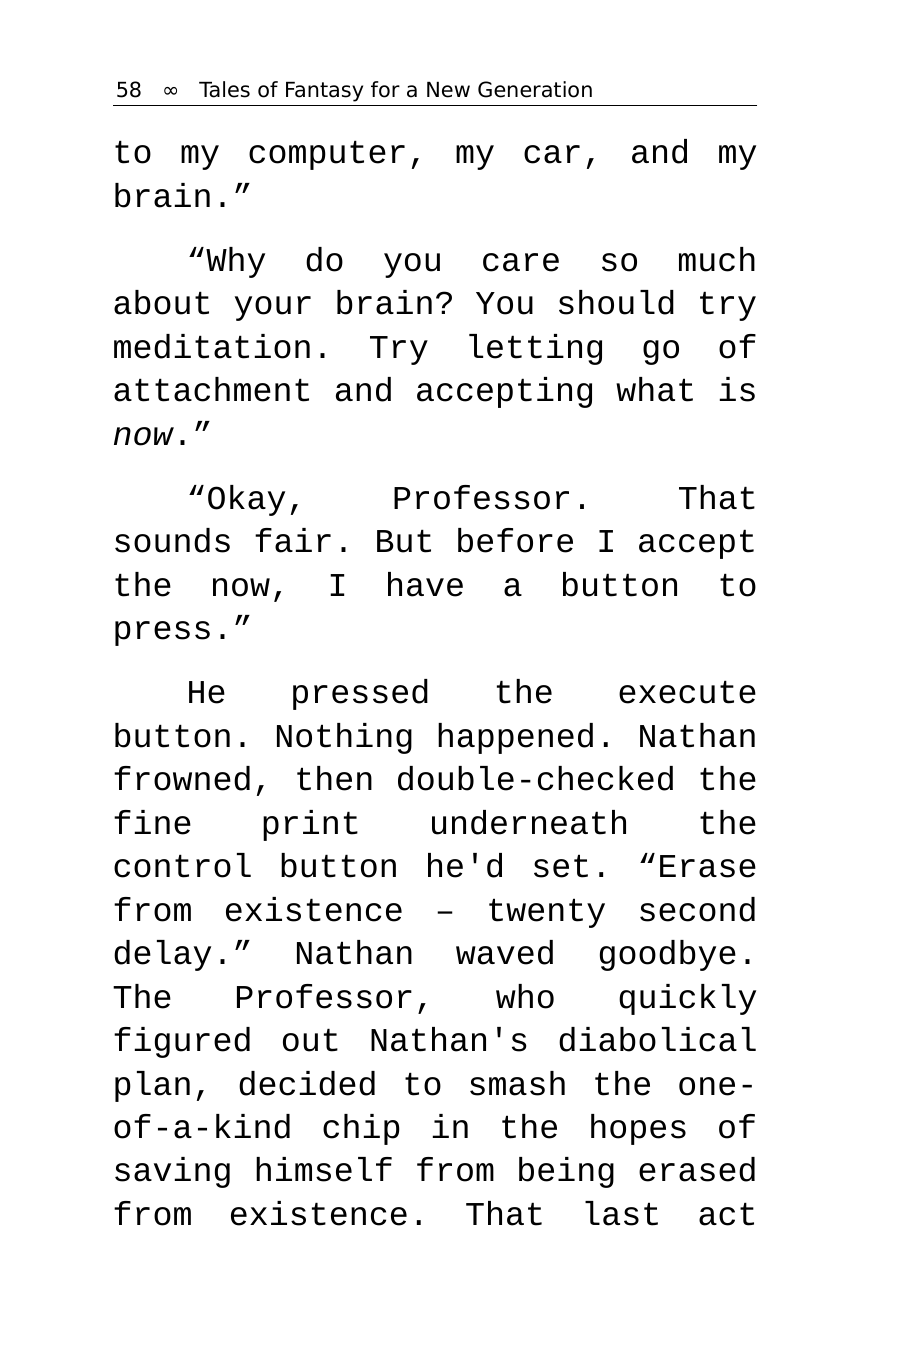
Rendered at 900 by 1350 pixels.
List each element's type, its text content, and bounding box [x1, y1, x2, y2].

text “Okay, Professor. That sounds fair. But before I accept the now, I have a button to press.” [112, 482, 757, 650]
text to my computer, my car, and my brain.” [112, 136, 757, 217]
text He pressed the execute button. Nothing happened. Nathan frowned, then double-checked the fine print underneath the control button he'd set. “Erase from existence – twenty second delay.” Nathan waved goodbye. The Professor, who quickly figured out Nathan's diabolical plan, decided to smash the one-of-a-kind chip in the hopes of saving himself from being erased from existence. That last act [112, 676, 757, 1235]
text “Why do you care so much about your brain? You should try meditation. Try letting go of attachment and accepting what is now.” [112, 244, 757, 455]
